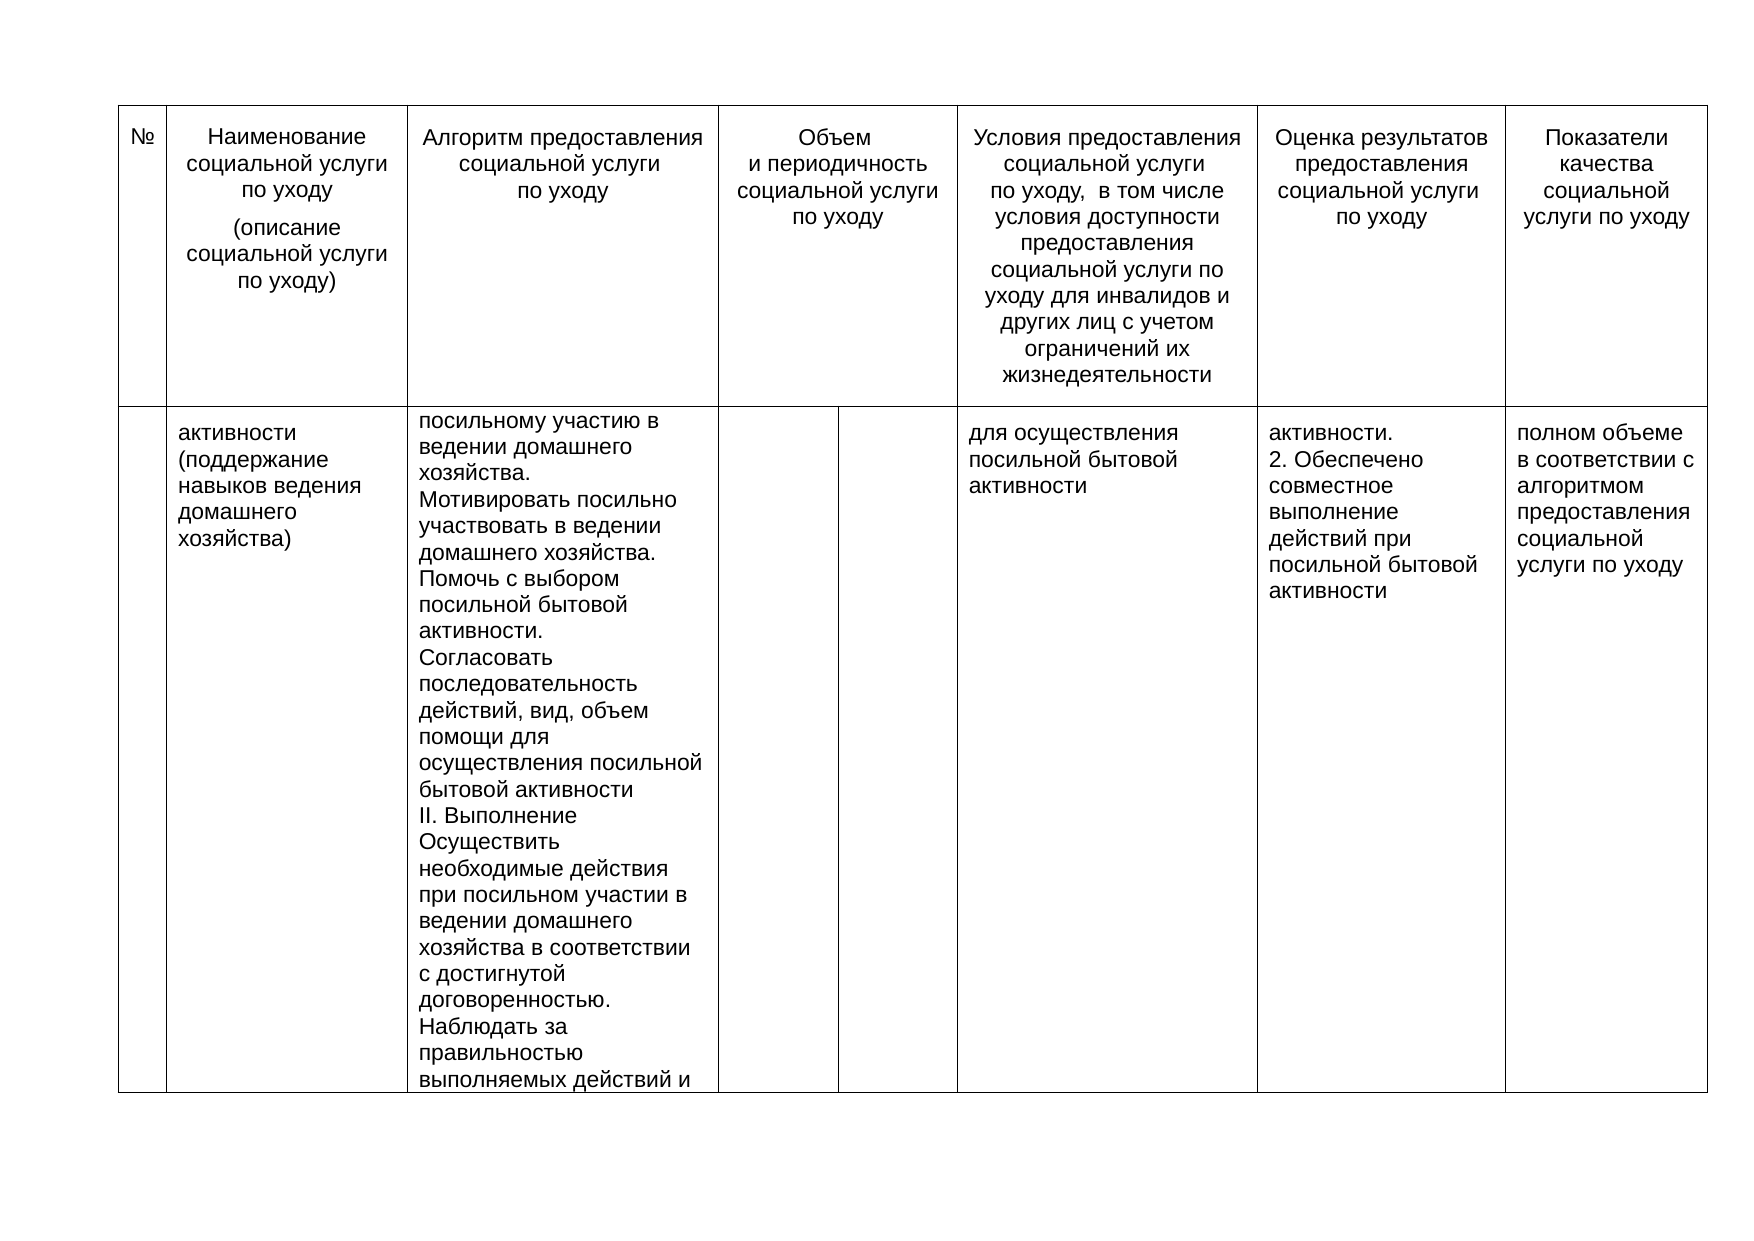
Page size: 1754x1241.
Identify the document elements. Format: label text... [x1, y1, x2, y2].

table_cell [719, 407, 838, 1092]
table_header Оценка результатов предоставления социальной услуги по уходу [1258, 106, 1505, 406]
table_header Условия предоставления социальной услуги по уходу, в том числе условия доступности предоставления социальной услуги по уходу для инвалидов и других лиц с учетом ограничений их жизнедеятельности [958, 106, 1257, 406]
table_header № [119, 106, 166, 406]
table_cell активности (поддержание навыков ведения домашнего хозяйства) [167, 407, 407, 1092]
table_cell [839, 407, 957, 1092]
table_cell [119, 407, 166, 1092]
table_header Показатели качества социальной услуги по уходу [1506, 106, 1707, 406]
table_header Алгоритм предоставления социальной услуги по уходу [408, 106, 718, 406]
table_cell для осуществления посильной бытовой активности [958, 407, 1257, 1092]
table_header Наименование социальной услуги по уходу (описание социальной услуги по уходу) [167, 106, 407, 406]
table_header Объем и периодичность социальной услуги по уходу [719, 106, 957, 406]
table_cell активности. 2. Обеспечено совместное выполнение действий при посильной бытовой активности [1258, 407, 1505, 1092]
table_cell посильному участию в ведении домашнего хозяйства. Мотивировать посильно участвовать в ведении домашнего хозяйства. Помочь с выбором посильной бытовой активности. Согласовать последовательность действий, вид, объем помощи для осуществления посильной бытовой активности II. Выполнение Осуществить необходимые действия при посильном участии в ведении домашнего хозяйства в соответствии с достигнутой договоренностью. Наблюдать за правильностью выполняемых действий и [408, 407, 718, 1092]
table_cell полном объеме в соответствии с алгоритмом предоставления социальной услуги по уходу [1506, 407, 1707, 1092]
